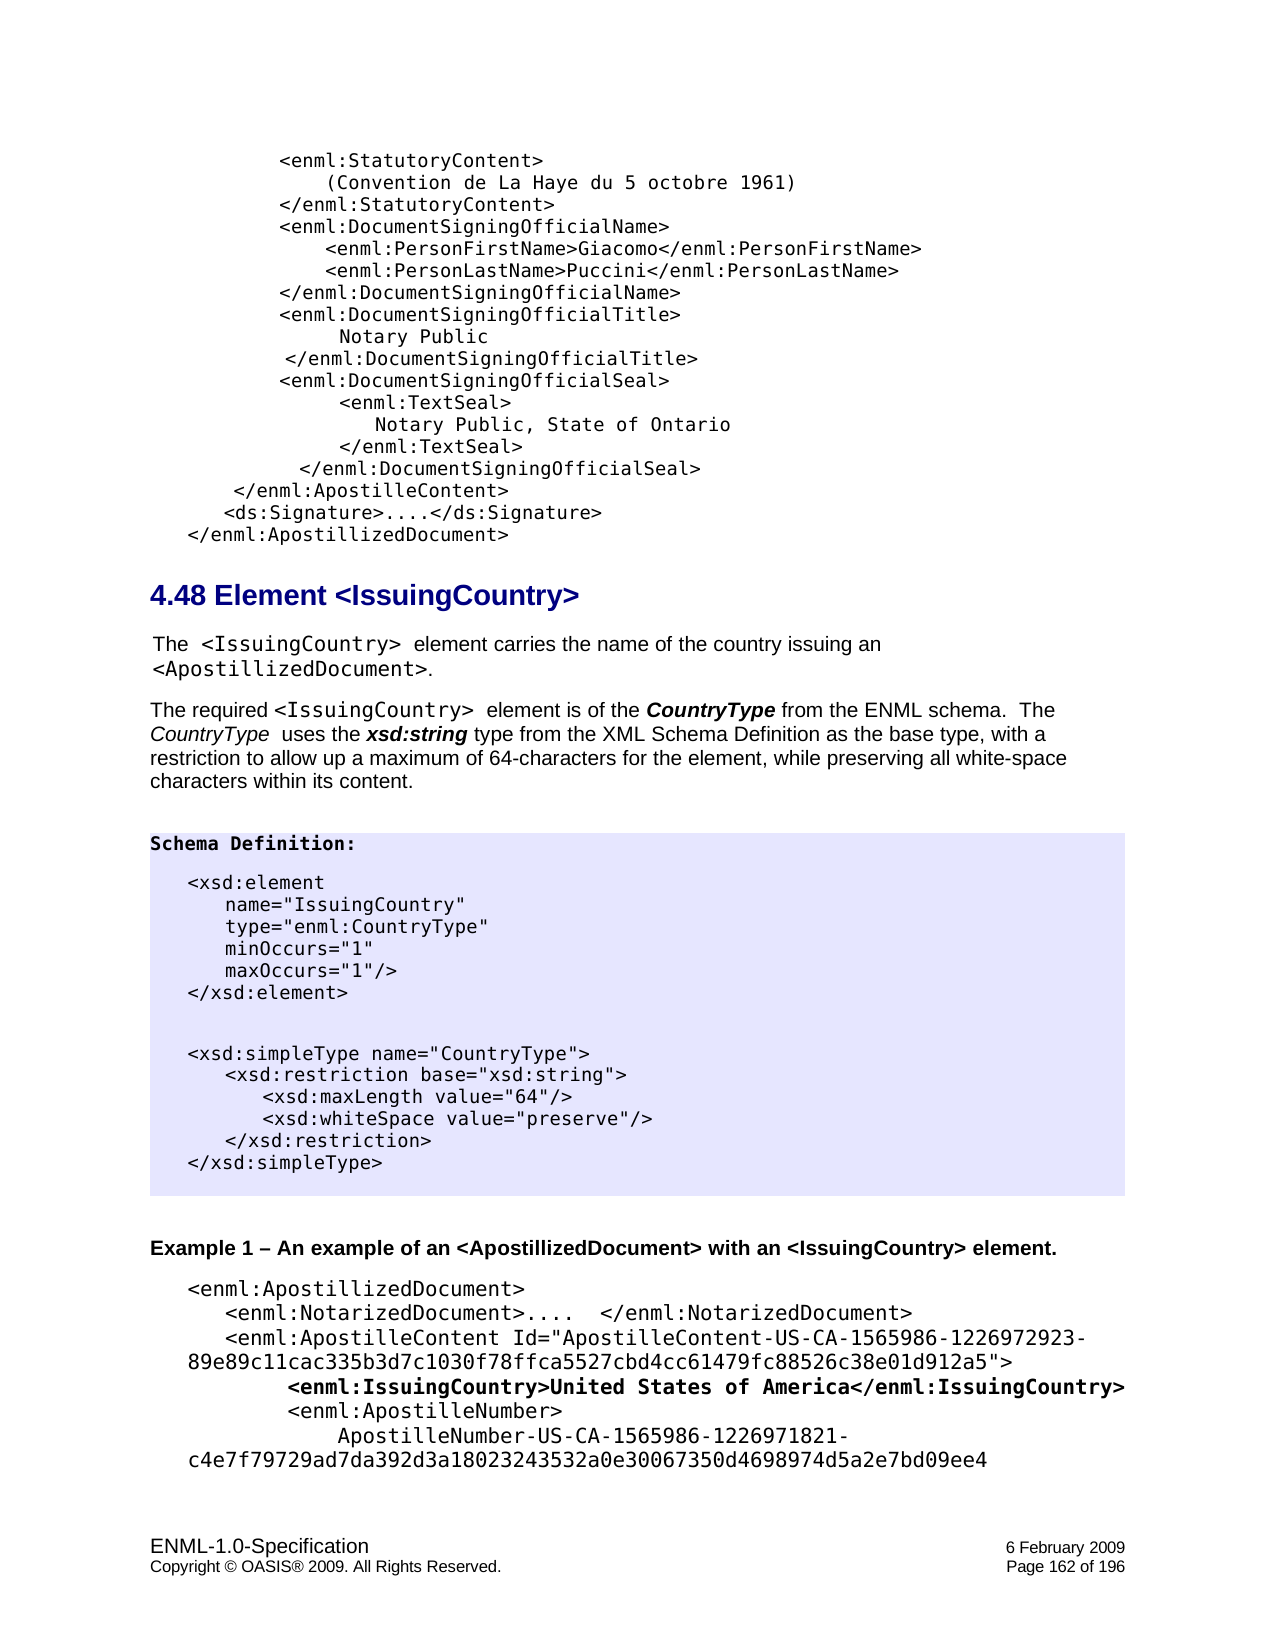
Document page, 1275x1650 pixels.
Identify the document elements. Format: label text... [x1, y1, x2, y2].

text The required <IssuingCountry> element is of the CountryType from the ENML schema. The CountryType uses the xsd:string type from the XML Schema Definition as the base type, with a restriction to allow up a maximum of 64-characters for the element, while preserving all white-space characters within its content. [150, 698, 1125, 817]
text <xsd:element name="IssuingCountry" type="enml:CountryType" minOccurs="1" maxOccurs="1"/> </xsd:element> [150, 872, 1125, 1026]
text Schema Definition: [150, 833, 1125, 855]
text The <IssuingCountry> element carries the name of the country issuing an <ApostillizedDocument>. [152, 632, 1125, 681]
subtitle Element <IssuingCountry> [150, 579, 1125, 611]
text <enml:StatutoryContent> (Convention de La Haye du 5 octobre 1961) </enml:StatutoryContent> <enml:DocumentSigningOfficialName> <enml:PersonFirstName>Giacomo</enml:PersonFirstName> <enml:PersonLastName>Puccini</enml:PersonLastName> </enml:DocumentSigningOfficialName> <enml:DocumentSigningOfficialTitle> Notary Public </enml:DocumentSigningOfficialTitle> <enml:DocumentSigningOfficialSeal> <enml:TextSeal> Notary Public, State of Ontario </enml:TextSeal> </enml:DocumentSigningOfficialSeal> </enml:ApostilleContent> <ds:Signature>....</ds:Signature> </enml:ApostillizedDocument> [187, 150, 1125, 546]
text Example 1 – An example of an <ApostillizedDocument> with an <IssuingCountry> element. [150, 1213, 1125, 1260]
text <xsd:simpleType name="CountryType"> <xsd:restriction base="xsd:string"> <xsd:maxLength value="64"/> <xsd:whiteSpace value="preserve"/> </xsd:restriction> </xsd:simpleType> [150, 1042, 1125, 1196]
text <enml:ApostillizedDocument> <enml:NotarizedDocument>.... </enml:NotarizedDocument> <enml:ApostilleContent Id="ApostilleContent-US-CA-1565986-1226972923-89e89c11cac335b3d7c1030f78ffca5527cbd4cc61479fc88526c38e01d912a5"> <enml:IssuingCountry>United States of America</enml:IssuingCountry> <enml:ApostilleNumber> ApostilleNumber-US-CA-1565986-1226971821-c4e7f79729ad7da392d3a18023243532a0e30067350d4698974d5a2e7bd09ee4 [187, 1277, 1125, 1472]
